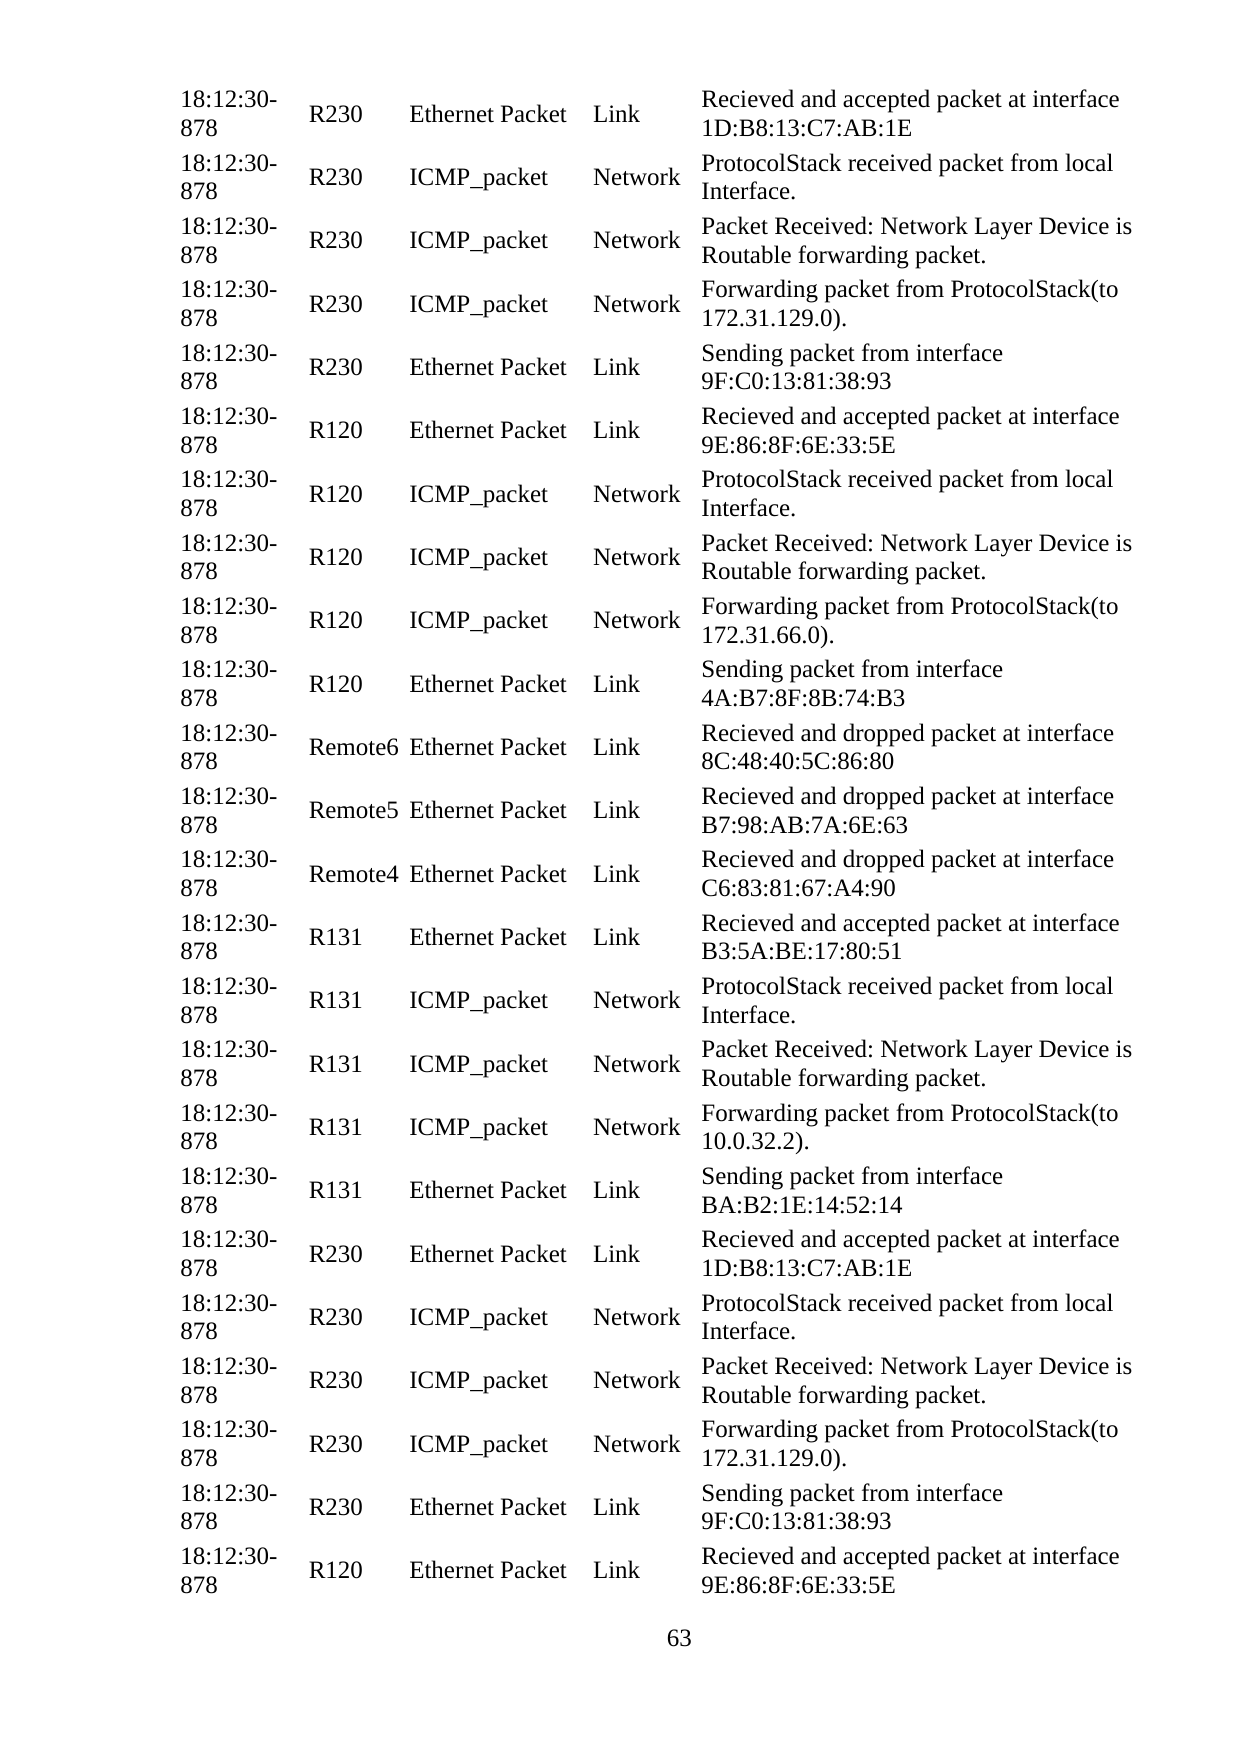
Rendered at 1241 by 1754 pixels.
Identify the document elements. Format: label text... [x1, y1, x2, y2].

table_cell Ethernet Packet [406, 1538, 590, 1601]
table_cell Link [590, 398, 698, 461]
table_cell 18:12:30-878 [177, 335, 306, 398]
table_cell Ethernet Packet [406, 715, 590, 778]
table_cell 18:12:30-878 [177, 208, 306, 271]
table_cell 18:12:30-878 [177, 841, 306, 905]
table_cell Ethernet Packet [406, 905, 590, 968]
table_cell Network [590, 1411, 698, 1475]
table_cell R120 [306, 1538, 406, 1601]
table_cell 18:12:30-878 [177, 1221, 306, 1285]
table_cell Ethernet Packet [406, 1221, 590, 1285]
table_cell Recieved and accepted packet at interface 1D:B8:13:C7:AB:1E [698, 1221, 1181, 1285]
table_cell ProtocolStack received packet from local Interface. [698, 461, 1181, 525]
table_cell Forwarding packet from ProtocolStack(to 10.0.32.2). [698, 1095, 1181, 1158]
table_cell ICMP_packet [406, 271, 590, 335]
table_cell Remote5 [306, 778, 406, 841]
table_cell Network [590, 1285, 698, 1348]
table_cell 18:12:30-878 [177, 461, 306, 525]
table_cell Recieved and dropped packet at interface B7:98:AB:7A:6E:63 [698, 778, 1181, 841]
table_cell 18:12:30-878 [177, 968, 306, 1031]
table_cell 18:12:30-878 [177, 1158, 306, 1221]
table_cell ICMP_packet [406, 1411, 590, 1475]
table_cell ICMP_packet [406, 525, 590, 588]
table_cell R120 [306, 398, 406, 461]
table_cell 18:12:30-878 [177, 145, 306, 208]
table_cell 18:12:30-878 [177, 1031, 306, 1095]
table_cell R131 [306, 905, 406, 968]
table_cell Ethernet Packet [406, 778, 590, 841]
table_cell R230 [306, 1221, 406, 1285]
table_cell Recieved and dropped packet at interface C6:83:81:67:A4:90 [698, 841, 1181, 905]
table_cell 18:12:30-878 [177, 715, 306, 778]
table_cell Network [590, 1031, 698, 1095]
table_cell Link [590, 1158, 698, 1221]
table_cell Recieved and accepted packet at interface B3:5A:BE:17:80:51 [698, 905, 1181, 968]
table_cell Network [590, 145, 698, 208]
table_cell Network [590, 1348, 698, 1411]
table_cell R230 [306, 81, 406, 145]
table_cell ICMP_packet [406, 208, 590, 271]
table_cell Link [590, 905, 698, 968]
table_cell R230 [306, 208, 406, 271]
table_cell Packet Received: Network Layer Device is Routable forwarding packet. [698, 525, 1181, 588]
table_cell R230 [306, 1348, 406, 1411]
table_cell Ethernet Packet [406, 398, 590, 461]
table_cell R120 [306, 525, 406, 588]
table_cell Ethernet Packet [406, 841, 590, 905]
table_cell Recieved and accepted packet at interface 1D:B8:13:C7:AB:1E [698, 81, 1181, 145]
table_cell Link [590, 335, 698, 398]
table_cell R230 [306, 1475, 406, 1538]
table_cell R120 [306, 588, 406, 651]
table_cell 18:12:30-878 [177, 1475, 306, 1538]
table_cell Recieved and accepted packet at interface 9E:86:8F:6E:33:5E [698, 1538, 1181, 1601]
table_cell ProtocolStack received packet from local Interface. [698, 1285, 1181, 1348]
table_cell Ethernet Packet [406, 1158, 590, 1221]
table_cell Network [590, 208, 698, 271]
table_cell 18:12:30-878 [177, 588, 306, 651]
table_cell Sending packet from interface BA:B2:1E:14:52:14 [698, 1158, 1181, 1221]
table_cell 18:12:30-878 [177, 1095, 306, 1158]
table_cell Sending packet from interface 4A:B7:8F:8B:74:B3 [698, 651, 1181, 715]
table_cell Sending packet from interface 9F:C0:13:81:38:93 [698, 1475, 1181, 1538]
table_cell Link [590, 1475, 698, 1538]
table_cell 18:12:30-878 [177, 1411, 306, 1475]
table_cell ICMP_packet [406, 1285, 590, 1348]
table_cell ICMP_packet [406, 461, 590, 525]
table_cell Network [590, 588, 698, 651]
table_cell Packet Received: Network Layer Device is Routable forwarding packet. [698, 1348, 1181, 1411]
table_cell R131 [306, 1031, 406, 1095]
table_cell R230 [306, 271, 406, 335]
table_cell Link [590, 1538, 698, 1601]
table_cell ICMP_packet [406, 1095, 590, 1158]
table_cell R131 [306, 1158, 406, 1221]
table_cell Remote4 [306, 841, 406, 905]
table_cell 18:12:30-878 [177, 1348, 306, 1411]
table_cell R120 [306, 461, 406, 525]
table_cell Packet Received: Network Layer Device is Routable forwarding packet. [698, 1031, 1181, 1095]
table_cell ICMP_packet [406, 1348, 590, 1411]
table_cell Network [590, 525, 698, 588]
table_cell Network [590, 271, 698, 335]
table_cell Link [590, 715, 698, 778]
table_cell R230 [306, 1411, 406, 1475]
table_cell R230 [306, 1285, 406, 1348]
table_cell ProtocolStack received packet from local Interface. [698, 145, 1181, 208]
table_cell Remote6 [306, 715, 406, 778]
table_cell 18:12:30-878 [177, 525, 306, 588]
table_cell R230 [306, 145, 406, 208]
table_cell 18:12:30-878 [177, 651, 306, 715]
table_cell Ethernet Packet [406, 1475, 590, 1538]
table_cell Recieved and accepted packet at interface 9E:86:8F:6E:33:5E [698, 398, 1181, 461]
table_cell ICMP_packet [406, 145, 590, 208]
table_cell Recieved and dropped packet at interface 8C:48:40:5C:86:80 [698, 715, 1181, 778]
table_cell Link [590, 778, 698, 841]
table_cell 18:12:30-878 [177, 905, 306, 968]
table_cell Forwarding packet from ProtocolStack(to 172.31.129.0). [698, 1411, 1181, 1475]
table_cell 18:12:30-878 [177, 81, 306, 145]
table_cell R131 [306, 1095, 406, 1158]
table_cell 18:12:30-878 [177, 778, 306, 841]
table_cell ICMP_packet [406, 1031, 590, 1095]
table_cell 18:12:30-878 [177, 271, 306, 335]
table_cell ICMP_packet [406, 968, 590, 1031]
table_cell Forwarding packet from ProtocolStack(to 172.31.129.0). [698, 271, 1181, 335]
table_cell Ethernet Packet [406, 335, 590, 398]
table_cell Ethernet Packet [406, 651, 590, 715]
table_cell Network [590, 1095, 698, 1158]
table_cell R131 [306, 968, 406, 1031]
table_cell 18:12:30-878 [177, 398, 306, 461]
table_cell Sending packet from interface 9F:C0:13:81:38:93 [698, 335, 1181, 398]
table_cell 18:12:30-878 [177, 1538, 306, 1601]
table_cell Link [590, 651, 698, 715]
table_cell Packet Received: Network Layer Device is Routable forwarding packet. [698, 208, 1181, 271]
table_cell Forwarding packet from ProtocolStack(to 172.31.66.0). [698, 588, 1181, 651]
table_cell Link [590, 841, 698, 905]
table_cell 18:12:30-878 [177, 1285, 306, 1348]
table_cell R120 [306, 651, 406, 715]
table_cell Link [590, 81, 698, 145]
table_cell Network [590, 461, 698, 525]
table_cell Link [590, 1221, 698, 1285]
table_cell Network [590, 968, 698, 1031]
table_cell ICMP_packet [406, 588, 590, 651]
table_cell ProtocolStack received packet from local Interface. [698, 968, 1181, 1031]
table_cell Ethernet Packet [406, 81, 590, 145]
table_cell R230 [306, 335, 406, 398]
